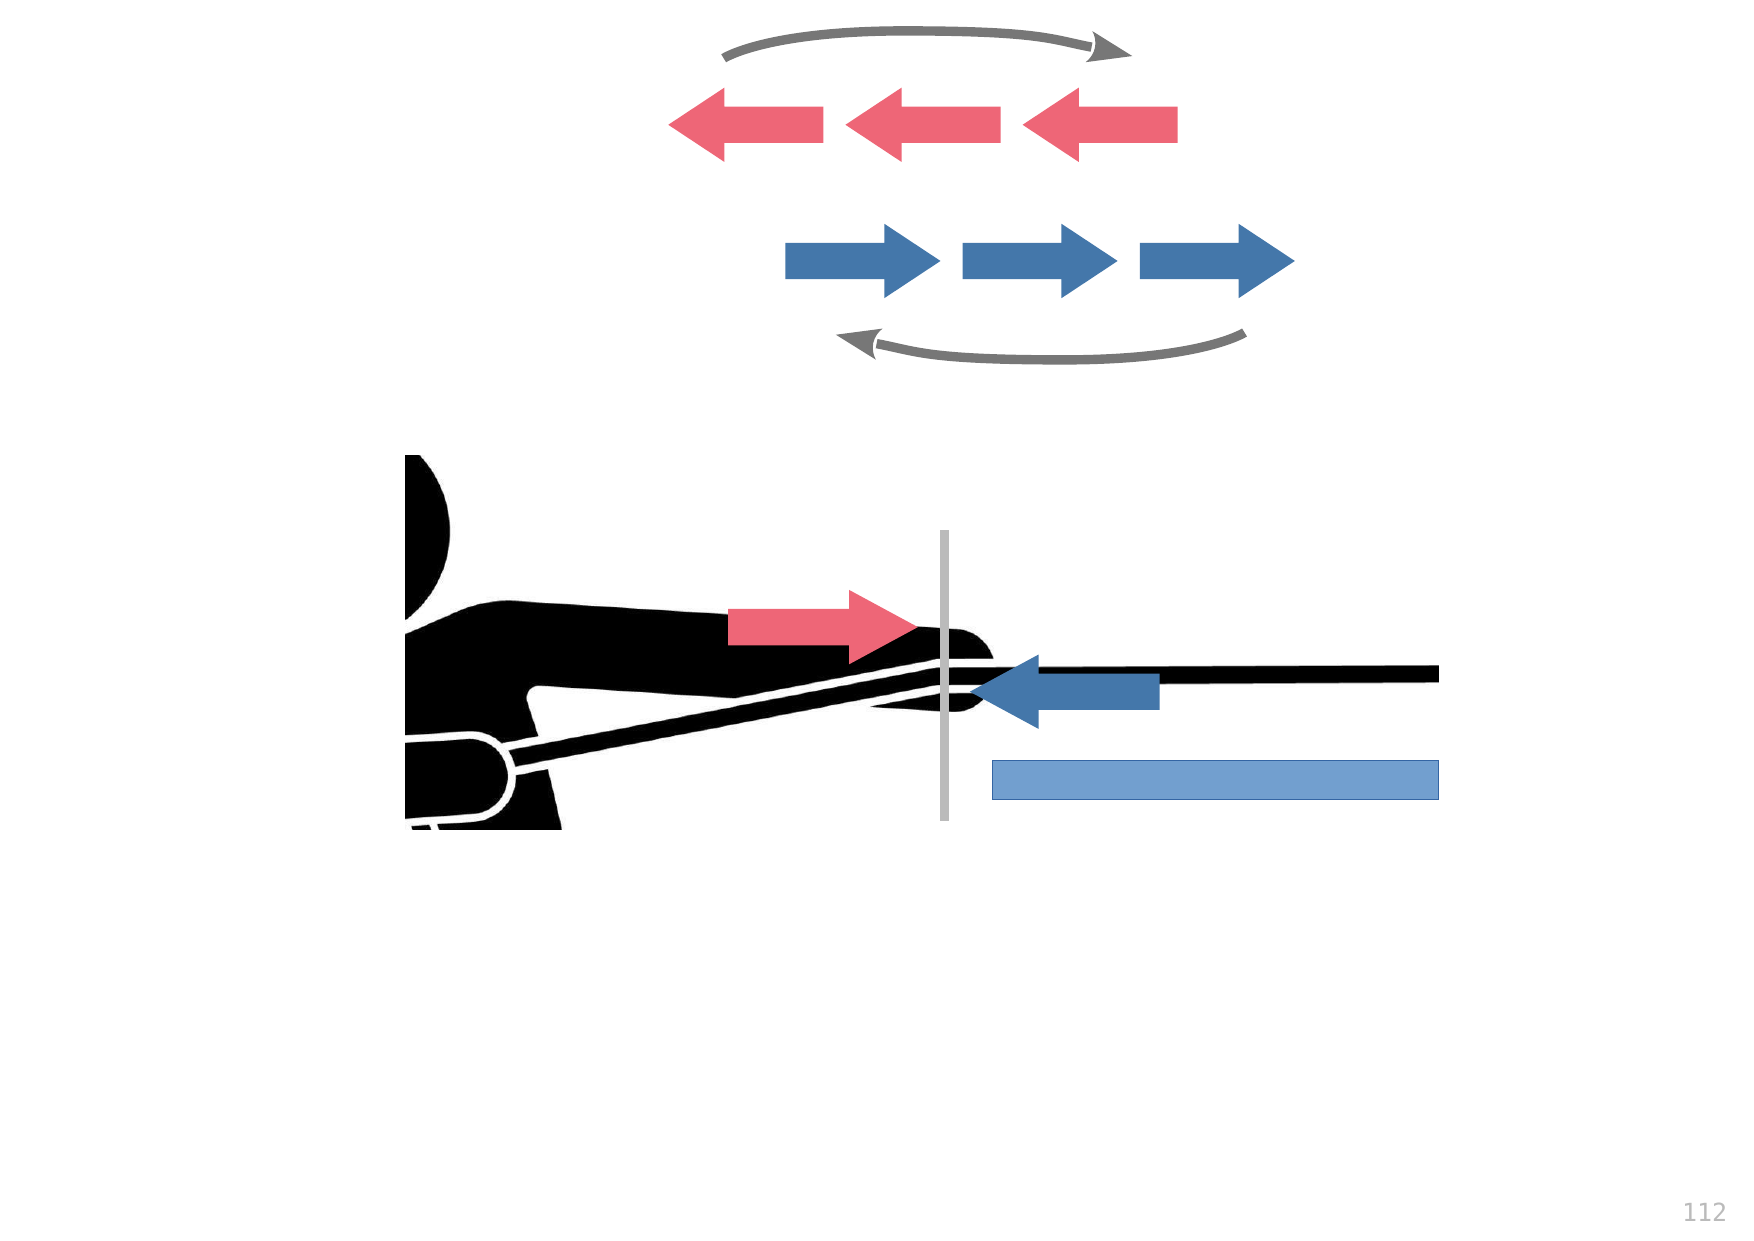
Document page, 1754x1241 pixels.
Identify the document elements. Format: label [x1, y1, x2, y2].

text_box [728, 589, 918, 665]
text_box [962, 223, 1118, 299]
text_box [785, 223, 941, 299]
text_box [668, 87, 824, 162]
text_box [1022, 87, 1178, 162]
picture [405, 455, 1439, 830]
text_box [845, 87, 1001, 162]
text_box [1139, 223, 1295, 299]
text_box [992, 760, 1439, 800]
text_box [969, 654, 1160, 729]
